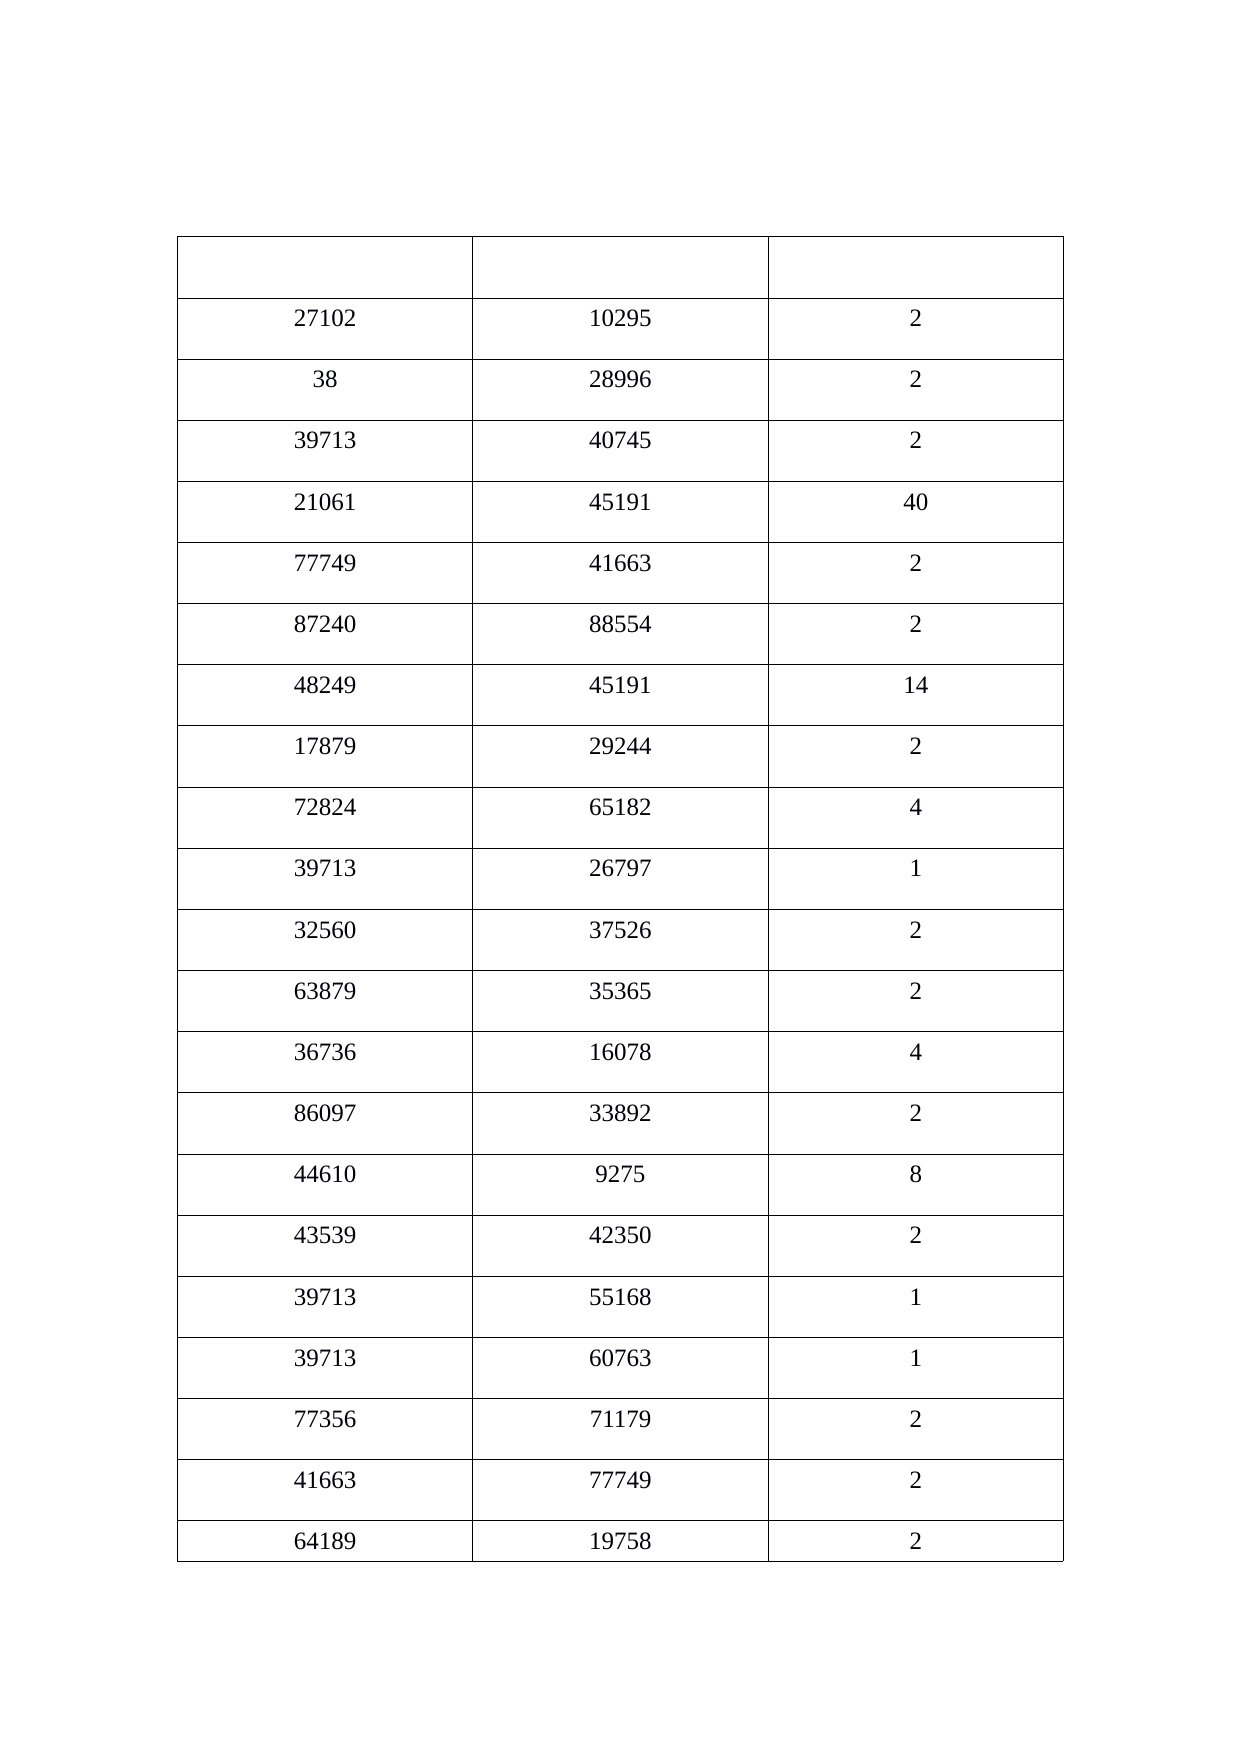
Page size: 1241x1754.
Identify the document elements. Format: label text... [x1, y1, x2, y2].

table_cell 2 [769, 421, 1063, 481]
table_cell 33892 [473, 1093, 768, 1153]
table_cell [178, 237, 472, 297]
table_cell 39713 [178, 1338, 472, 1398]
table_cell 63879 [178, 971, 472, 1031]
table_cell 19758 [473, 1521, 768, 1561]
table_cell 48249 [178, 665, 472, 725]
table_cell 2 [769, 910, 1063, 970]
table_cell 2 [769, 1460, 1063, 1520]
table_cell 55168 [473, 1277, 768, 1337]
table_cell 2 [769, 1216, 1063, 1276]
table_cell 27102 [178, 299, 472, 358]
table_cell 36736 [178, 1032, 472, 1092]
table_cell 71179 [473, 1399, 768, 1459]
table_cell 77356 [178, 1399, 472, 1459]
table_cell 4 [769, 788, 1063, 848]
table_cell 14 [769, 665, 1063, 725]
table_cell 77749 [473, 1460, 768, 1520]
table_cell 16078 [473, 1032, 768, 1092]
table_cell 39713 [178, 849, 472, 909]
table_cell 1 [769, 1338, 1063, 1398]
table_cell 44610 [178, 1155, 472, 1214]
table_cell 17879 [178, 726, 472, 787]
table_cell 41663 [178, 1460, 472, 1520]
table_cell 2 [769, 1521, 1063, 1561]
table_cell 40745 [473, 421, 768, 481]
table_cell 43539 [178, 1216, 472, 1276]
table_cell 2 [769, 299, 1063, 358]
table_cell 37526 [473, 910, 768, 970]
table_cell 28996 [473, 360, 768, 420]
table_cell 64189 [178, 1521, 472, 1561]
table_cell 21061 [178, 482, 472, 542]
table_cell 2 [769, 726, 1063, 787]
table_cell 1 [769, 849, 1063, 909]
table_cell 39713 [178, 421, 472, 481]
table_cell 4 [769, 1032, 1063, 1092]
table_cell 38 [178, 360, 472, 420]
table_cell 65182 [473, 788, 768, 848]
table_cell [473, 237, 768, 297]
table_cell 45191 [473, 482, 768, 542]
table_cell 86097 [178, 1093, 472, 1153]
table_cell 87240 [178, 604, 472, 664]
table_cell 60763 [473, 1338, 768, 1398]
table_cell 2 [769, 971, 1063, 1031]
table_cell 32560 [178, 910, 472, 970]
table_cell 10295 [473, 299, 768, 358]
table_cell [769, 237, 1063, 297]
table_cell 39713 [178, 1277, 472, 1337]
table_cell 2 [769, 604, 1063, 664]
table_cell 2 [769, 543, 1063, 603]
table_cell 42350 [473, 1216, 768, 1276]
table_cell 40 [769, 482, 1063, 542]
table_cell 2 [769, 1093, 1063, 1153]
table_cell 29244 [473, 726, 768, 787]
table_cell 45191 [473, 665, 768, 725]
table_cell 77749 [178, 543, 472, 603]
table_cell 2 [769, 1399, 1063, 1459]
table_cell 1 [769, 1277, 1063, 1337]
table_cell 88554 [473, 604, 768, 664]
table_cell 41663 [473, 543, 768, 603]
table_cell 26797 [473, 849, 768, 909]
table_cell 8 [769, 1155, 1063, 1214]
table_cell 9275 [473, 1155, 768, 1214]
table_cell 72824 [178, 788, 472, 848]
table_cell 2 [769, 360, 1063, 420]
table_cell 35365 [473, 971, 768, 1031]
